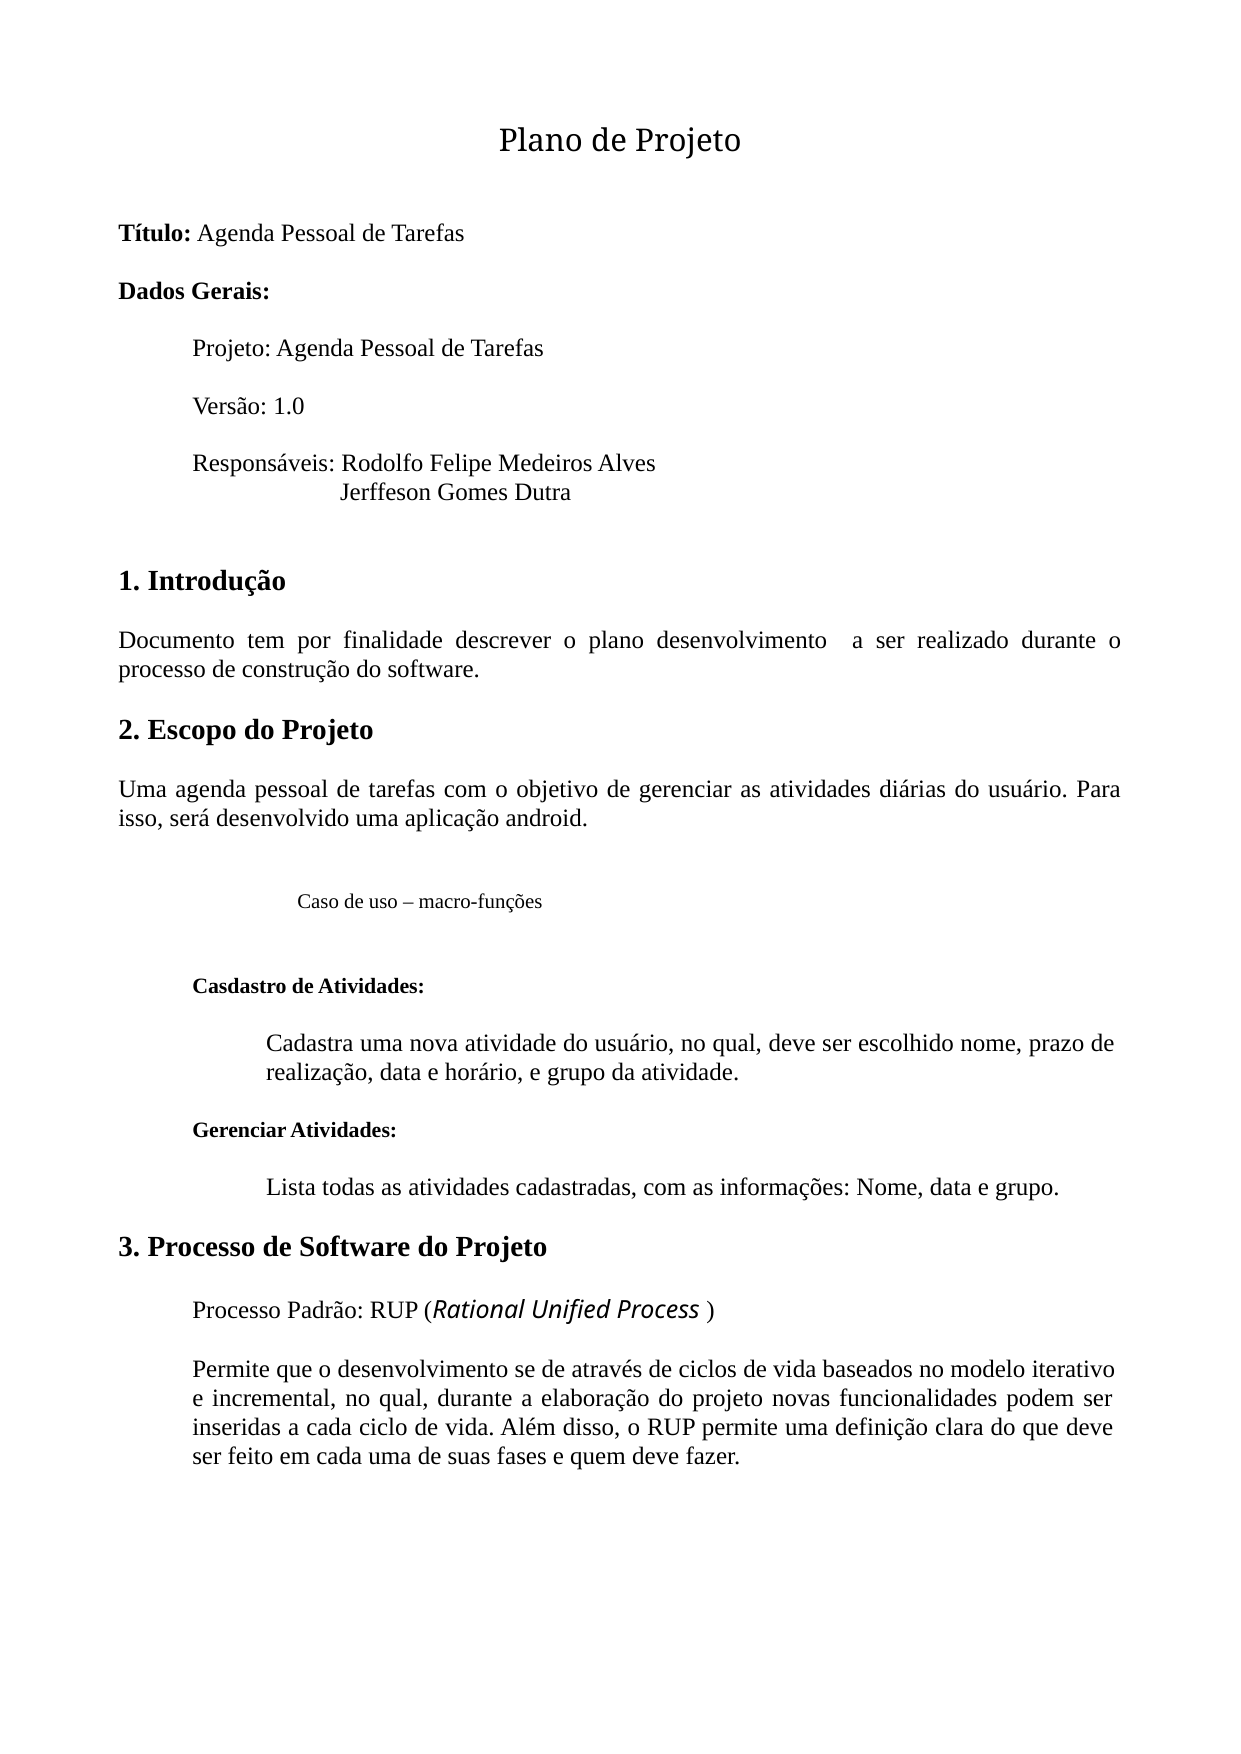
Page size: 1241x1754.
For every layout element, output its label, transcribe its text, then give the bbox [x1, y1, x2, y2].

text Documento tem por finalidade descrever o plano desenvolvimento a ser realizado durante o processo de construção do software. [118, 626, 1122, 683]
text Lista todas as atividades cadastradas, com as informações: Nome, data e grupo. [118, 1172, 1122, 1201]
text Caso de uso – macro-funções [118, 889, 1122, 913]
text Versão: 1.0 [118, 391, 1122, 419]
text Plano de Projeto [118, 118, 1122, 161]
text Uma agenda pessoal de tarefas com o objetivo de gerenciar as atividades diárias do usuário. Para isso, será desenvolvido uma aplicação android. [118, 774, 1122, 832]
text Cadastra uma nova atividade do usuário, no qual, deve ser escolhido nome, prazo de realização, data e horário, e grupo da atividade. [118, 1028, 1122, 1086]
text 1. Introdução [118, 563, 1122, 597]
text Gerenciar Atividades: [118, 1114, 1122, 1143]
text Processo Padrão: RUP (Rational Unified Process ) [118, 1292, 1122, 1326]
text Casdastro de Atividades: [118, 971, 1122, 999]
text 3. Processo de Software do Projeto [118, 1229, 1122, 1263]
text Responsáveis: Rodolfo Felipe Medeiros Alves [118, 448, 1122, 477]
text Título: Agenda Pessoal de Tarefas [118, 218, 1122, 247]
text Jerffeson Gomes Dutra [118, 477, 1122, 506]
text 2. Escopo do Projeto [118, 712, 1122, 745]
text Permite que o desenvolvimento se de através de ciclos de vida baseados no modelo iterativo e incremental, no qual, durante a elaboração do projeto novas funcionalidades podem ser inseridas a cada ciclo de vida. Além disso, o RUP permite uma definição clara do que deve ser feito em cada uma de suas fases e quem deve fazer. [118, 1354, 1122, 1469]
text Dados Gerais: [118, 276, 1122, 304]
text Projeto: Agenda Pessoal de Tarefas [118, 333, 1122, 362]
